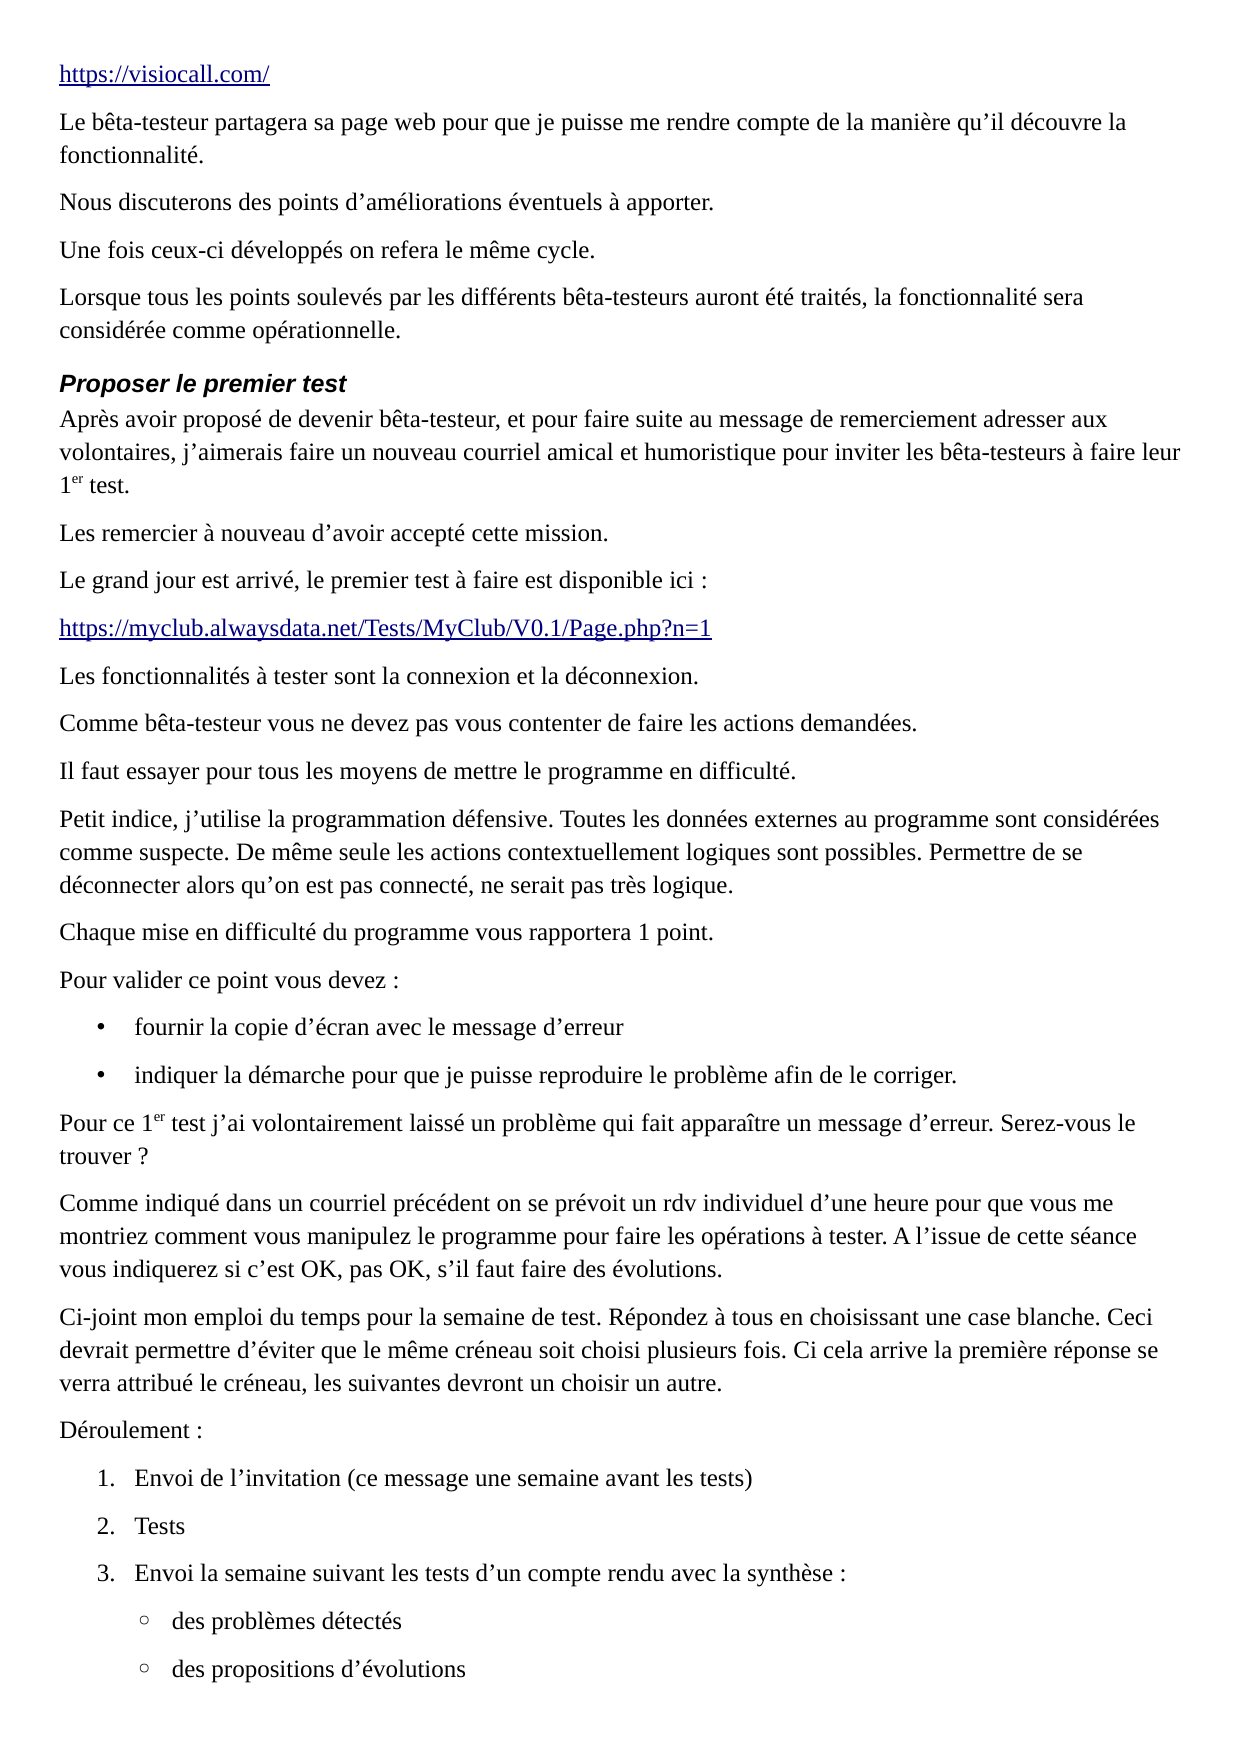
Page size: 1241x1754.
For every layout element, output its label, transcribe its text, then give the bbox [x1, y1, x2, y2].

text Pour valider ce point vous devez : [59, 965, 1181, 994]
subtitle Proposer le premier test [59, 369, 1181, 398]
list des problèmes détectés [134, 1606, 1181, 1635]
text Les remercier à nouveau d’avoir accepté cette mission. [59, 518, 1181, 547]
list Tests [97, 1511, 1181, 1539]
text https://visiocall.com/ [59, 59, 1181, 88]
list fournir la copie d’écran avec le message d’erreur [97, 1012, 1181, 1041]
text Pour ce 1er test j’ai volontairement laissé un problème qui fait apparaître un message d’erreur. Serez-vous le trouver ? [59, 1108, 1181, 1169]
text Après avoir proposé de devenir bêta-testeur, et pour faire suite au message de remerciement adresser aux volontaires, j’aimerais faire un nouveau courriel amical et humoristique pour inviter les bêta-testeurs à faire leur 1er test. [59, 404, 1181, 499]
text Les fonctionnalités à tester sont la connexion et la déconnexion. [59, 661, 1181, 689]
text Comme bêta-testeur vous ne devez pas vous contenter de faire les actions demandées. [59, 708, 1181, 737]
text Nous discuterons des points d’améliorations éventuels à apporter. [59, 187, 1181, 216]
text Une fois ceux-ci développés on refera le même cycle. [59, 235, 1181, 264]
text Le grand jour est arrivé, le premier test à faire est disponible ici : [59, 566, 1181, 594]
list Envoi la semaine suivant les tests d’un compte rendu avec la synthèse : [97, 1558, 1181, 1587]
text Lorsque tous les points soulevés par les différents bêta-testeurs auront été traités, la fonctionnalité sera considérée comme opérationnelle. [59, 282, 1181, 344]
text https://myclub.alwaysdata.net/Tests/MyClub/V0.1/Page.php?n=1 [59, 613, 1181, 642]
text Déroulement : [59, 1416, 1181, 1444]
text Petit indice, j’utilise la programmation défensive. Toutes les données externes au programme sont considérées comme suspecte. De même seule les actions contextuellement logiques sont possibles. Permettre de se déconnecter alors qu’on est pas connecté, ne serait pas très logique. [59, 804, 1181, 898]
text Ci-joint mon emploi du temps pour la semaine de test. Répondez à tous en choisissant une case blanche. Ceci devrait permettre d’éviter que le même créneau soit choisi plusieurs fois. Ci cela arrive la première réponse se verra attribué le créneau, les suivantes devront un choisir un autre. [59, 1302, 1181, 1397]
list des propositions d’évolutions [134, 1654, 1181, 1682]
text Chaque mise en difficulté du programme vous rapportera 1 point. [59, 917, 1181, 946]
text Le bêta-testeur partagera sa page web pour que je puisse me rendre compte de la manière qu’il découvre la fonctionnalité. [59, 107, 1181, 168]
text Comme indiqué dans un courriel précédent on se prévoit un rdv individuel d’une heure pour que vous me montriez comment vous manipulez le programme pour faire les opérations à tester. A l’issue de cette séance vous indiquerez si c’est OK, pas OK, s’il faut faire des évolutions. [59, 1188, 1181, 1283]
text Il faut essayer pour tous les moyens de mettre le programme en difficulté. [59, 756, 1181, 785]
list Envoi de l’invitation (ce message une semaine avant les tests) [97, 1463, 1181, 1492]
list indiquer la démarche pour que je puisse reproduire le problème afin de le corriger. [97, 1060, 1181, 1089]
